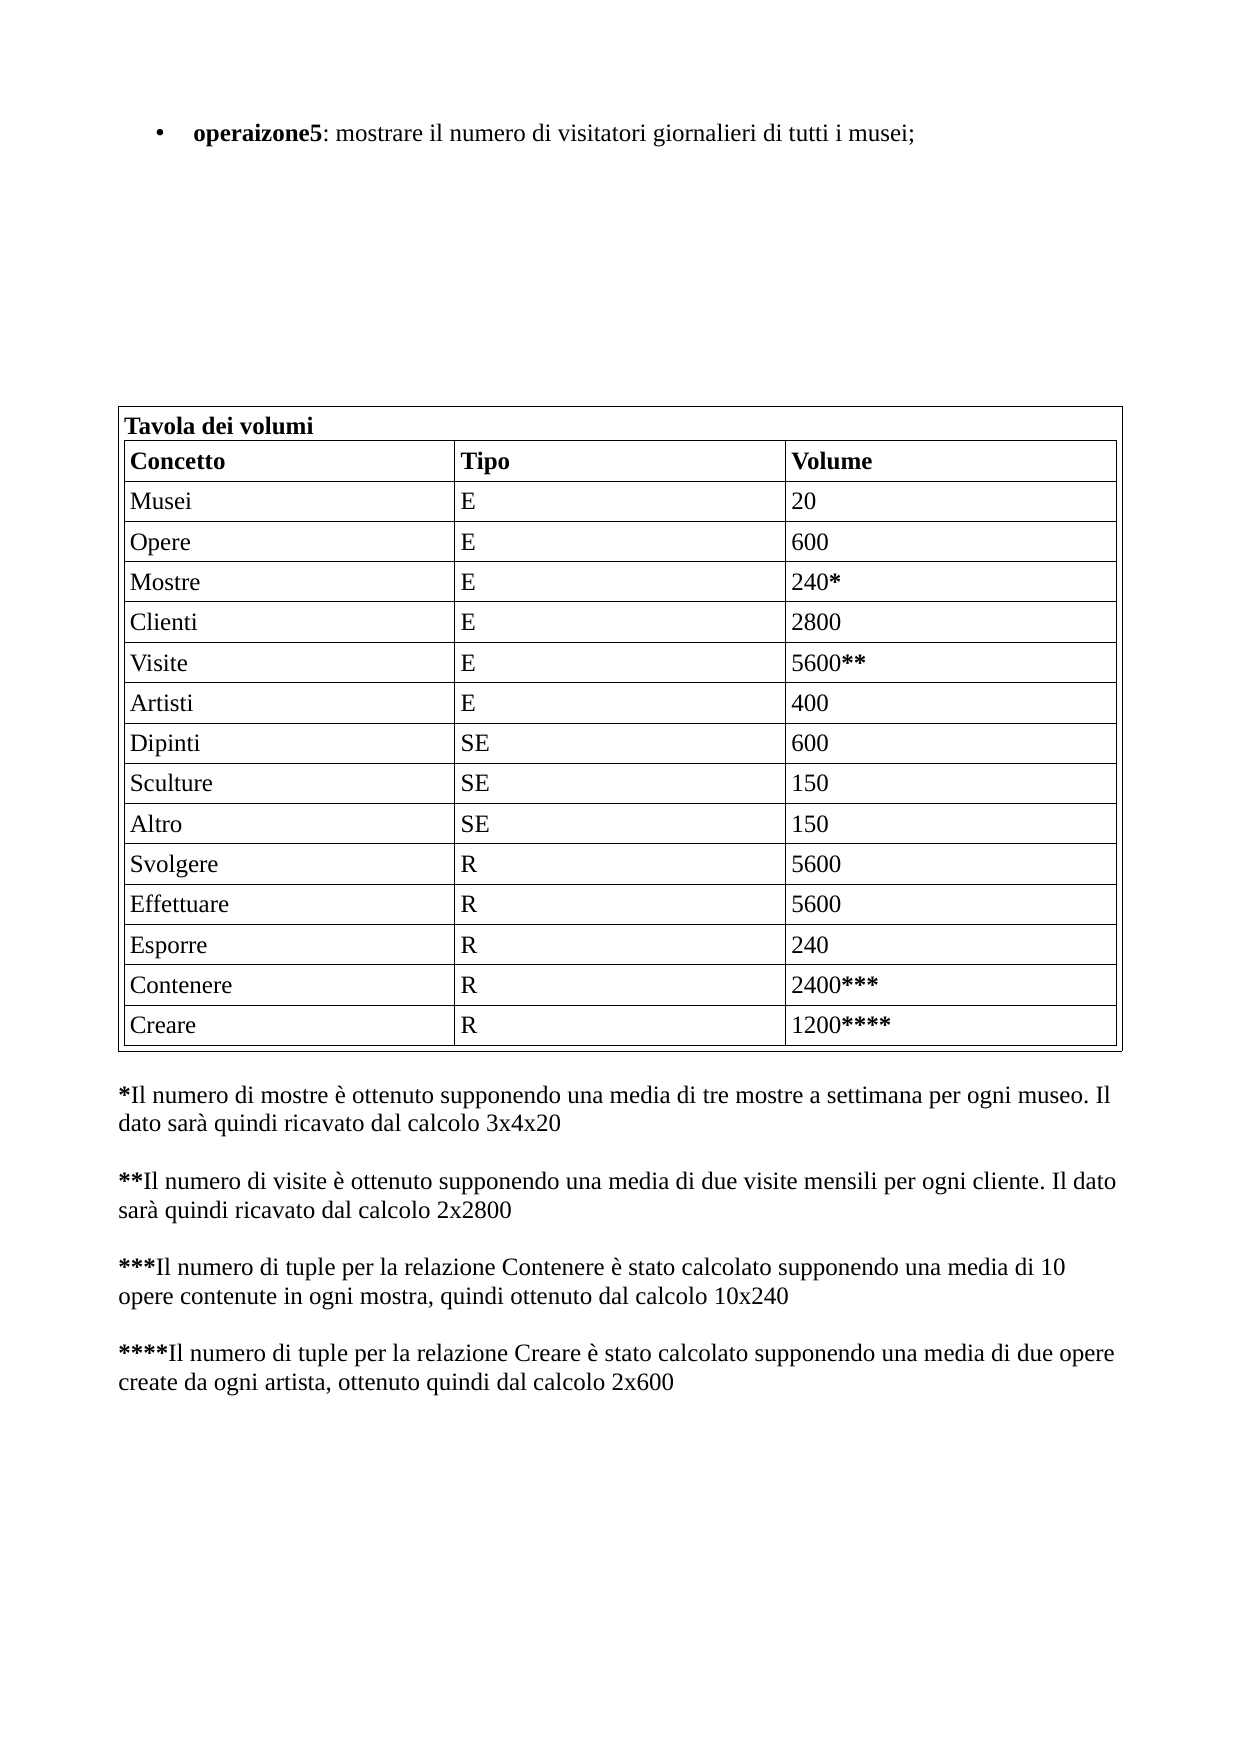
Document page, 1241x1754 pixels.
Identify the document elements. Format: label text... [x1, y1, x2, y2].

table_cell E [455, 643, 785, 682]
table_cell Mostre [125, 562, 454, 601]
table_cell 600 [786, 522, 1116, 561]
table_cell SE [455, 764, 785, 803]
table_cell 150 [786, 804, 1116, 843]
table_cell 1200**** [786, 1006, 1116, 1045]
table_cell Svolgere [125, 844, 454, 884]
table_cell Dipinti [125, 724, 454, 763]
text ****Il numero di tuple per la relazione Creare è stato calcolato supponendo una media di due opere create da ogni artista, ottenuto quindi dal calcolo 2x600 [118, 1338, 1122, 1396]
table_cell 5600** [786, 643, 1116, 682]
table_cell Clienti [125, 602, 454, 642]
table_cell Artisti [125, 683, 454, 722]
table_cell 400 [786, 683, 1116, 722]
table_cell 20 [786, 482, 1116, 521]
table_cell E [455, 602, 785, 642]
table_cell 5600 [786, 844, 1116, 884]
table_cell Contenere [125, 965, 454, 1004]
text **Il numero di visite è ottenuto supponendo una media di due visite mensili per ogni cliente. Il dato sarà quindi ricavato dal calcolo 2x2800 [118, 1166, 1122, 1223]
table_cell Creare [125, 1006, 454, 1045]
table_cell Musei [125, 482, 454, 521]
table_cell Visite [125, 643, 454, 682]
table_cell 2800 [786, 602, 1116, 642]
table_cell 5600 [786, 885, 1116, 924]
table_cell 2400*** [786, 965, 1116, 1004]
table_cell Altro [125, 804, 454, 843]
table_cell R [455, 965, 785, 1004]
table_cell Effettuare [125, 885, 454, 924]
table_header Concetto [125, 441, 454, 481]
table_header Tavola dei volumi [119, 407, 1122, 1051]
table_cell E [455, 683, 785, 722]
table_cell 150 [786, 764, 1116, 803]
table_header Tipo [455, 441, 785, 481]
table_cell R [455, 1006, 785, 1045]
table_header Volume [786, 441, 1116, 481]
list operaizone5: mostrare il numero di visitatori giornalieri di tutti i musei; [156, 118, 1122, 147]
table_cell SE [455, 724, 785, 763]
table_cell 240 [786, 925, 1116, 964]
table_cell Sculture [125, 764, 454, 803]
text ***Il numero di tuple per la relazione Contenere è stato calcolato supponendo una media di 10 opere contenute in ogni mostra, quindi ottenuto dal calcolo 10x240 [118, 1252, 1122, 1310]
table_cell 600 [786, 724, 1116, 763]
table_cell R [455, 844, 785, 884]
table_cell R [455, 885, 785, 924]
table_cell E [455, 482, 785, 521]
table_cell Esporre [125, 925, 454, 964]
table_cell E [455, 522, 785, 561]
table_cell R [455, 925, 785, 964]
text *Il numero di mostre è ottenuto supponendo una media di tre mostre a settimana per ogni museo. Il dato sarà quindi ricavato dal calcolo 3x4x20 [118, 1080, 1122, 1137]
table_cell SE [455, 804, 785, 843]
table_cell Opere [125, 522, 454, 561]
table_cell E [455, 562, 785, 601]
table_cell 240* [786, 562, 1116, 601]
